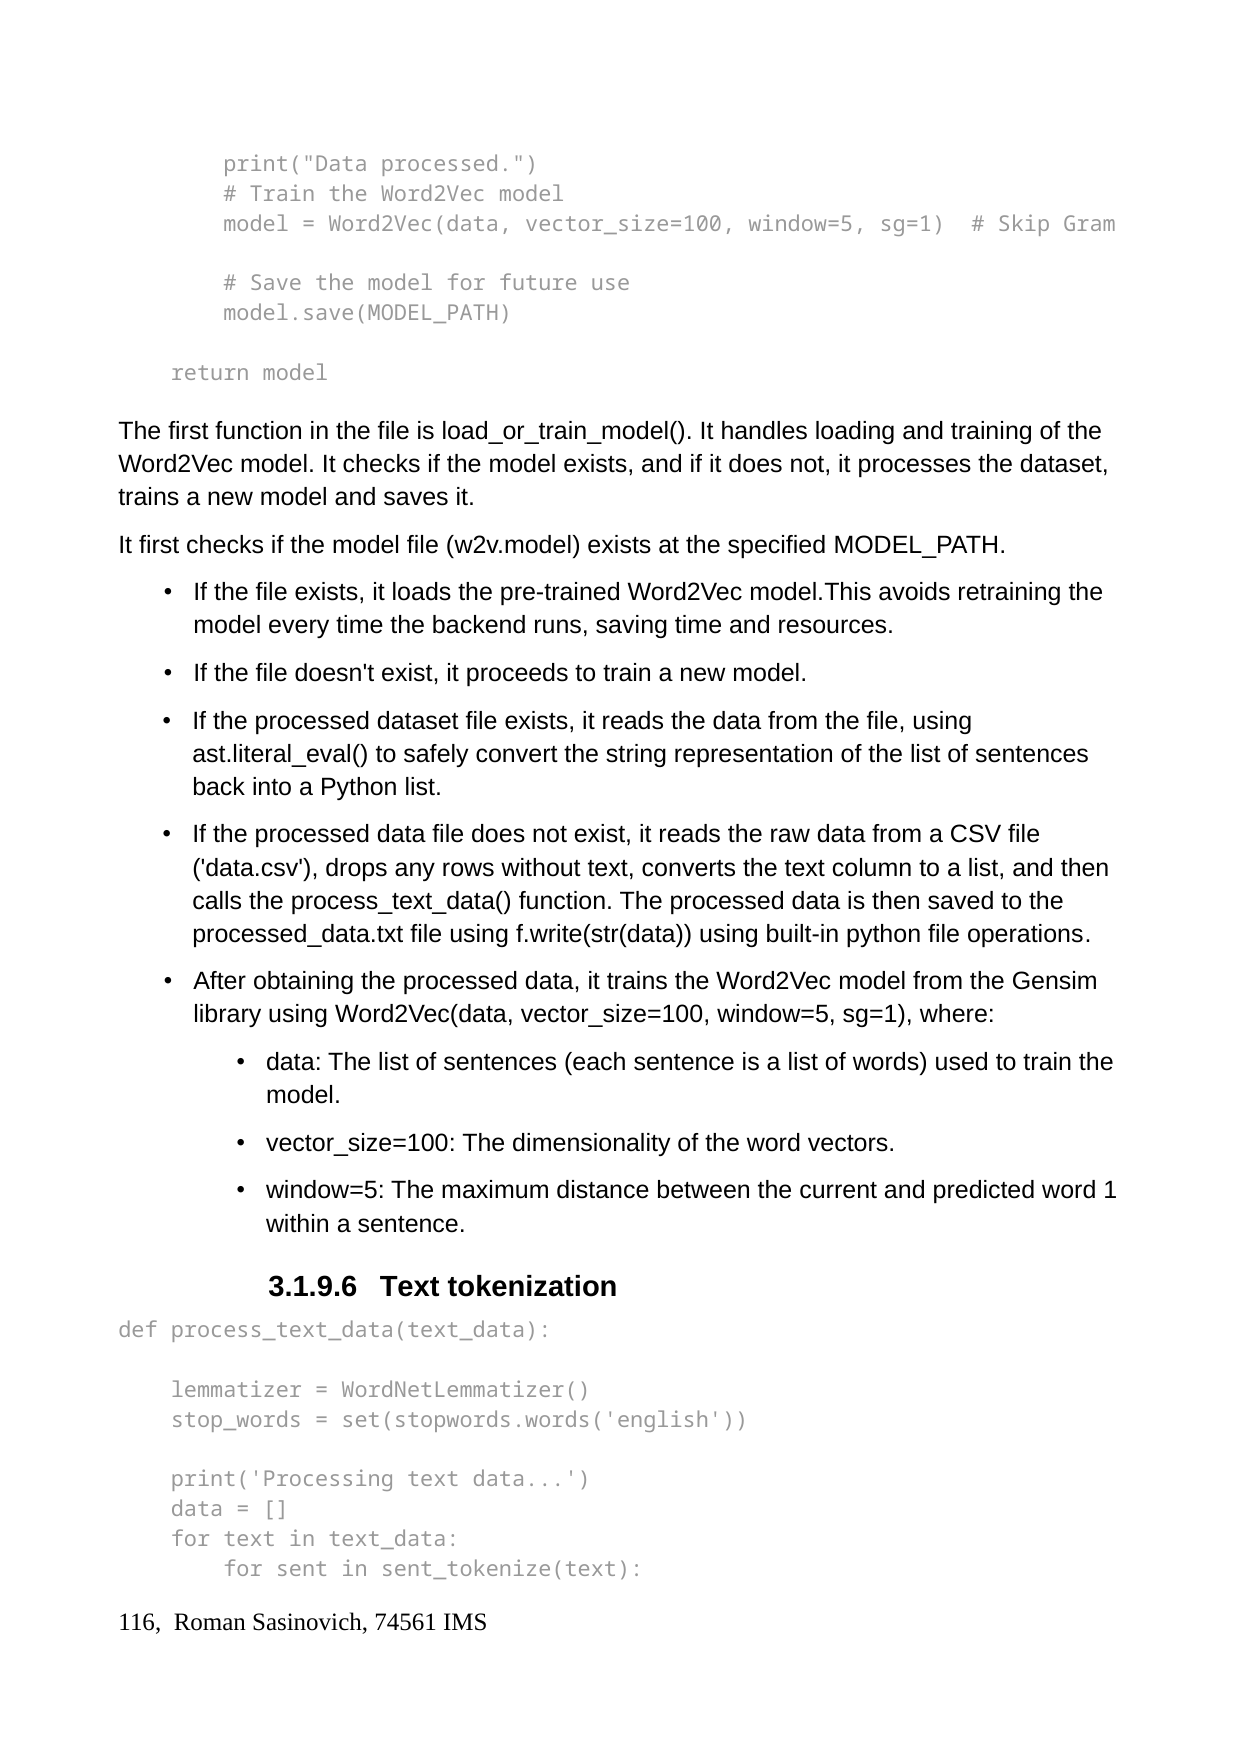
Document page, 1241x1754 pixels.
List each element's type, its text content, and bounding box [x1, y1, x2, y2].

list data: The list of sentences (each sentence is a list of words) used to train the model. [236, 1047, 1122, 1109]
text print('Processing text data...') [118, 1463, 1122, 1493]
text The first function in the file is load_or_train_model(). It handles loading and training of the Word2Vec model. It checks if the model exists, and if it does not, it processes the dataset, trains a new model and saves it. [118, 416, 1122, 511]
text stop_words = set(stopwords.words('english')) [118, 1404, 1122, 1434]
list If the processed dataset file exists, it reads the data from the file, using ast.literal_eval() to safely convert the string representation of the list of sentences back into a Python list. [162, 706, 1122, 801]
list After obtaining the processed data, it trains the Word2Vec model from the Gensim library using Word2Vec(data, vector_size=100, window=5, sg=1), where: [164, 966, 1122, 1028]
list If the file exists, it loads the pre-trained Word2Vec model.This avoids retraining the model every time the backend runs, saving time and resources. [164, 577, 1122, 639]
text model = Word2Vec(data, vector_size=100, window=5, sg=1) # Skip Gram [118, 207, 1122, 237]
text print("Data processed.") [118, 148, 1122, 178]
text # Train the Word2Vec model [118, 178, 1122, 207]
text It first checks if the model file (w2v.model) exists at the specified MODEL_PATH. [118, 530, 1122, 558]
text def process_text_data(text_data): [118, 1314, 1122, 1344]
list vector_size=100: The dimensionality of the word vectors. [236, 1128, 1122, 1157]
text return model [118, 356, 1122, 386]
list If the file doesn't exist, it proceeds to train a new model. [164, 658, 1122, 687]
text # Save the model for future use [118, 267, 1122, 297]
subtitle Text tokenization [268, 1268, 1122, 1302]
list If the processed data file does not exist, it reads the raw data from a CSV file ('data.csv'), drops any rows without text, converts the text column to a list, and then calls the process_text_data() function. The processed data is then saved to the processed_data.txt file using f.write(str(data)) using built-in python file operations. [162, 819, 1122, 947]
text lemmatizer = WordNetLemmatizer() [118, 1374, 1122, 1404]
text for sent in sent_tokenize(text): [118, 1553, 1122, 1583]
list window=5: The maximum distance between the current and predicted word 1 within a sentence. [236, 1175, 1122, 1237]
text model.save(MODEL_PATH) [118, 297, 1122, 327]
text data = [] [118, 1493, 1122, 1523]
text for text in text_data: [118, 1523, 1122, 1553]
